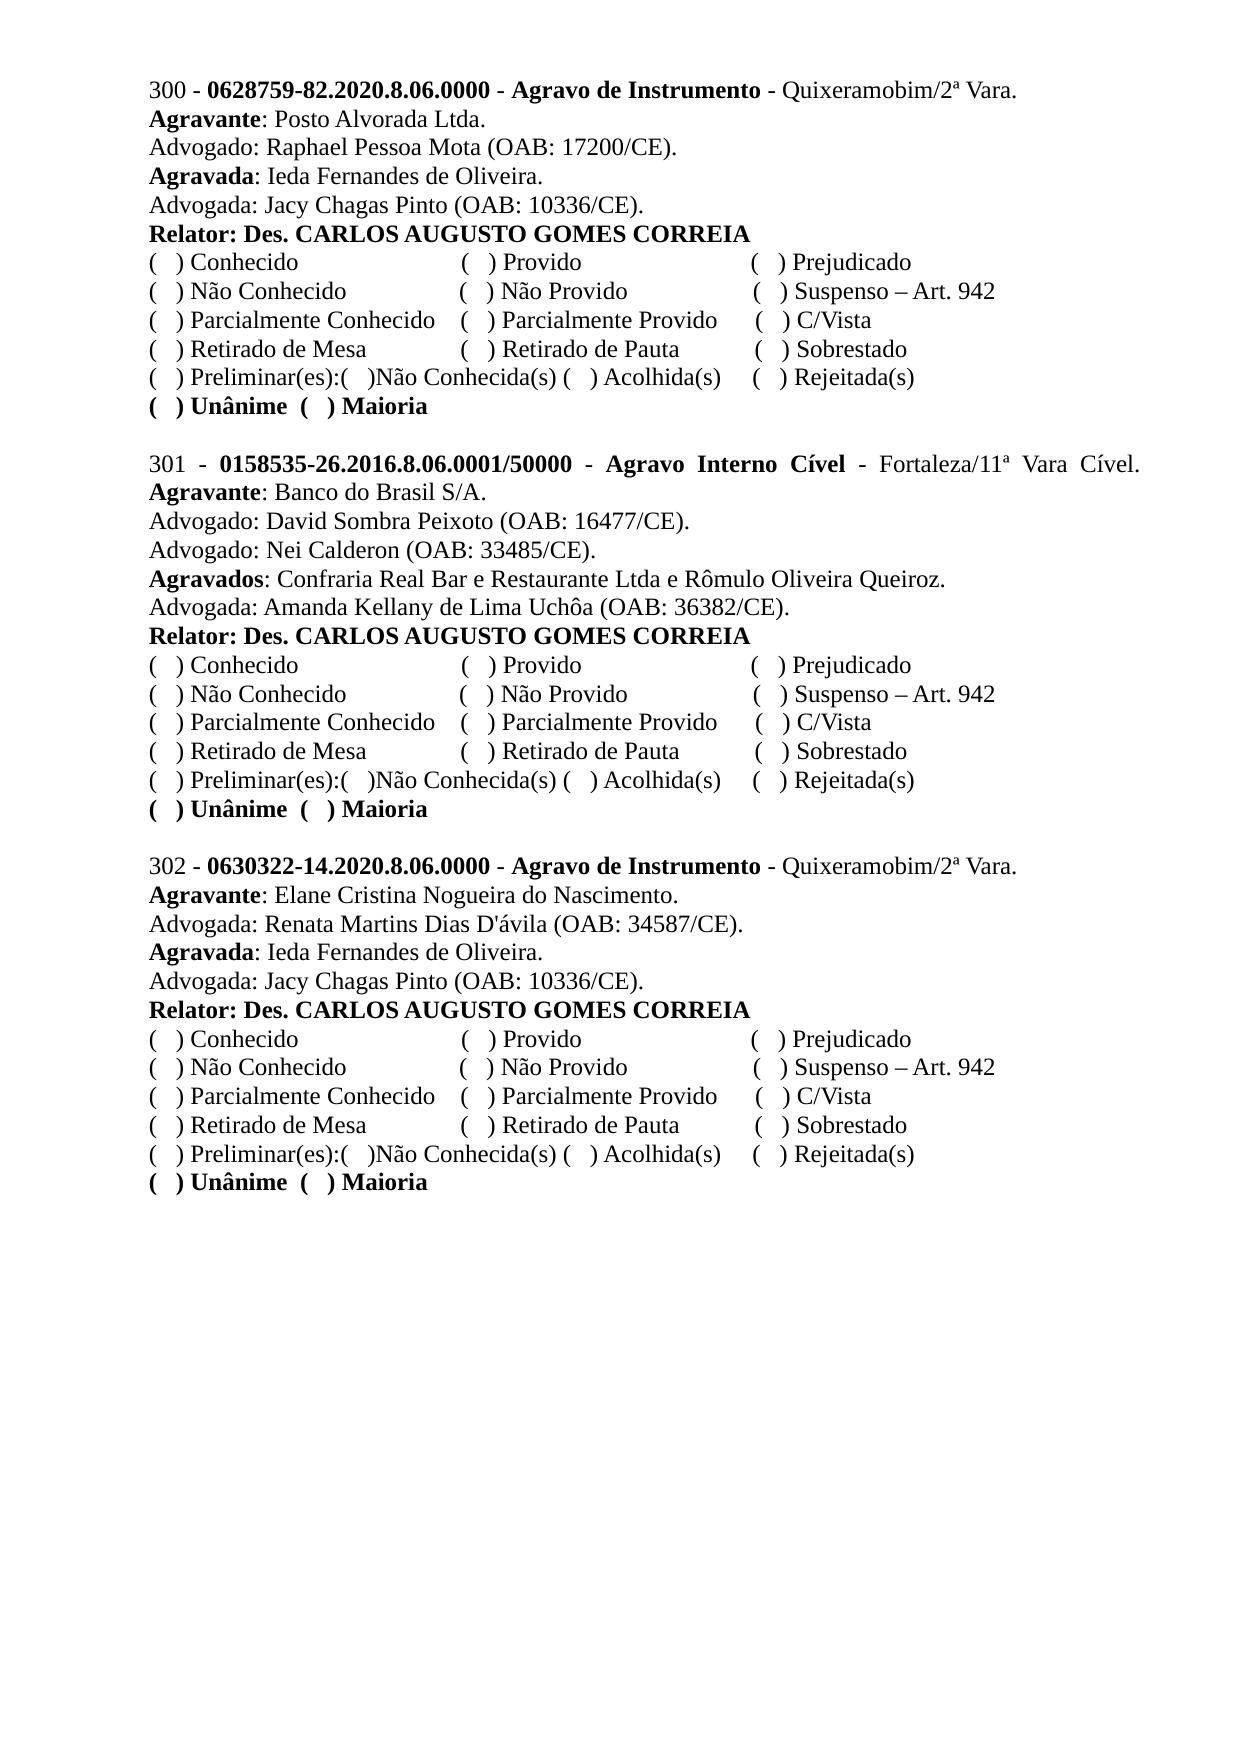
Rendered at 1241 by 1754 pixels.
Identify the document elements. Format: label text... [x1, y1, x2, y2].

text Relator: Des. CARLOS AUGUSTO GOMES CORREIA [148, 219, 1141, 247]
text Agravada: Ieda Fernandes de Oliveira. [148, 161, 1141, 190]
text Agravada: Ieda Fernandes de Oliveira. [148, 937, 1141, 966]
text ( ) Não Conhecido ( ) Não Provido ( ) Suspenso – Art. 942 [148, 1052, 1158, 1081]
text ( ) Preliminar(es):( )Não Conhecida(s) ( ) Acolhida(s) ( ) Rejeitada(s) [148, 765, 1158, 794]
text Agravante: Elane Cristina Nogueira do Nascimento. [148, 880, 1141, 909]
text ( ) Parcialmente Conhecido ( ) Parcialmente Provido ( ) C/Vista [148, 1081, 1158, 1110]
text ( ) Não Conhecido ( ) Não Provido ( ) Suspenso – Art. 942 [148, 276, 1158, 305]
text Agravante: Posto Alvorada Ltda. [148, 104, 1141, 132]
text ( ) Não Conhecido ( ) Não Provido ( ) Suspenso – Art. 942 [148, 679, 1158, 707]
text ( ) Parcialmente Conhecido ( ) Parcialmente Provido ( ) C/Vista [148, 707, 1158, 736]
text 301 - 0158535-26.2016.8.06.0001/50000 - Agravo Interno Cível - Fortaleza/11ª Vara Cível. Agravante: Banco do Brasil S/A. [148, 449, 1141, 506]
text Advogada: Renata Martins Dias D'ávila (OAB: 34587/CE). [148, 909, 1141, 937]
text Advogado: Nei Calderon (OAB: 33485/CE). [148, 535, 1141, 564]
text Advogada: Amanda Kellany de Lima Uchôa (OAB: 36382/CE). [148, 592, 1141, 621]
text ( ) Preliminar(es):( )Não Conhecida(s) ( ) Acolhida(s) ( ) Rejeitada(s) [148, 1139, 1158, 1167]
text Advogada: Jacy Chagas Pinto (OAB: 10336/CE). [148, 966, 1141, 995]
text ( ) Unânime ( ) Maioria [148, 1167, 1158, 1196]
text ( ) Preliminar(es):( )Não Conhecida(s) ( ) Acolhida(s) ( ) Rejeitada(s) [148, 362, 1158, 391]
text Relator: Des. CARLOS AUGUSTO GOMES CORREIA [148, 621, 1141, 650]
text ( ) Parcialmente Conhecido ( ) Parcialmente Provido ( ) C/Vista [148, 305, 1158, 334]
text ( ) Retirado de Mesa ( ) Retirado de Pauta ( ) Sobrestado [148, 1110, 1158, 1139]
text ( ) Retirado de Mesa ( ) Retirado de Pauta ( ) Sobrestado [148, 736, 1158, 765]
text Advogado: David Sombra Peixoto (OAB: 16477/CE). [148, 506, 1141, 535]
text ( ) Retirado de Mesa ( ) Retirado de Pauta ( ) Sobrestado [148, 334, 1158, 362]
text ( ) Conhecido ( ) Provido ( ) Prejudicado [148, 1024, 1141, 1052]
text 302 - 0630322-14.2020.8.06.0000 - Agravo de Instrumento - Quixeramobim/2ª Vara. [148, 851, 1141, 880]
text 300 - 0628759-82.2020.8.06.0000 - Agravo de Instrumento - Quixeramobim/2ª Vara. [148, 75, 1141, 104]
text ( ) Conhecido ( ) Provido ( ) Prejudicado [148, 650, 1141, 679]
text Agravados: Confraria Real Bar e Restaurante Ltda e Rômulo Oliveira Queiroz. [148, 564, 1141, 592]
text ( ) Unânime ( ) Maioria [148, 794, 1158, 822]
text ( ) Conhecido ( ) Provido ( ) Prejudicado [148, 247, 1141, 276]
text Advogada: Jacy Chagas Pinto (OAB: 10336/CE). [148, 190, 1141, 219]
text ( ) Unânime ( ) Maioria [148, 391, 1158, 420]
text Advogado: Raphael Pessoa Mota (OAB: 17200/CE). [148, 132, 1141, 161]
text Relator: Des. CARLOS AUGUSTO GOMES CORREIA [148, 995, 1141, 1024]
